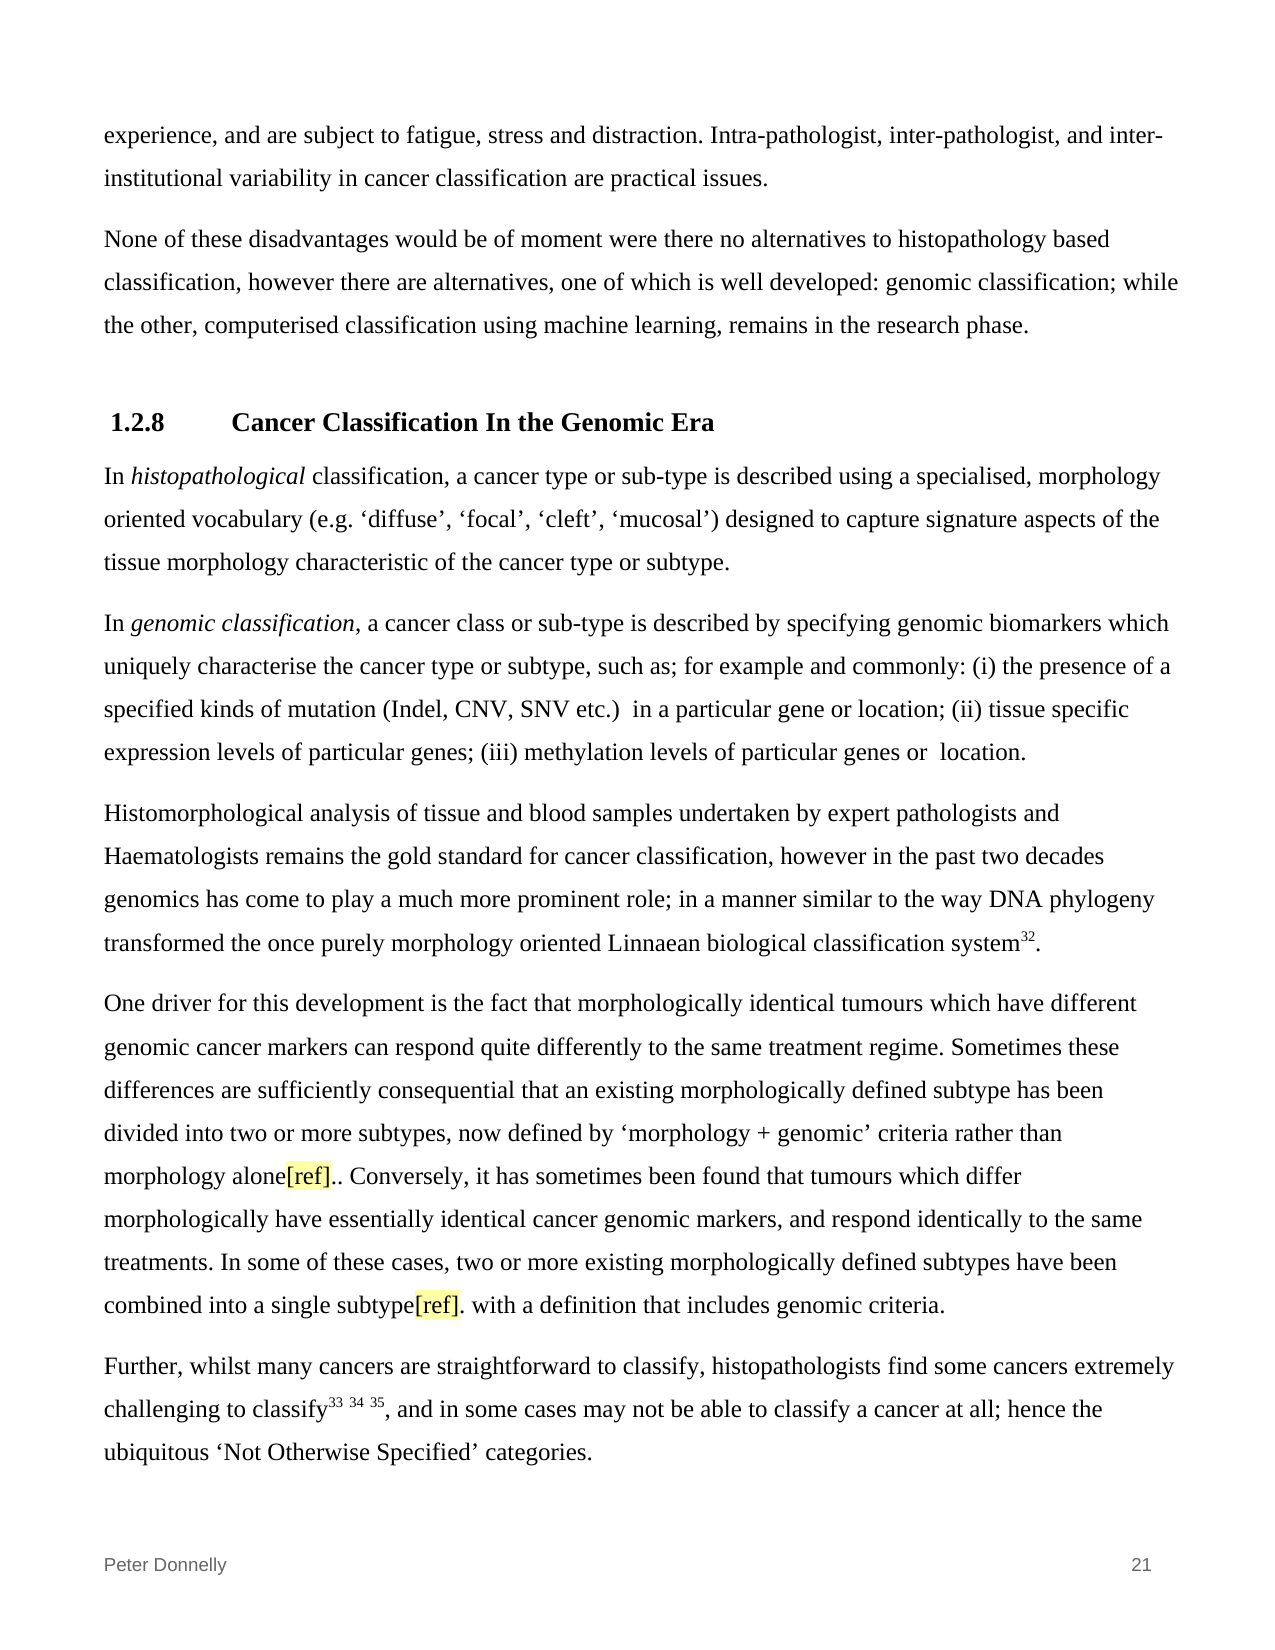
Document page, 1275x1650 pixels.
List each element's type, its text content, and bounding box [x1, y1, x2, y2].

text Histomorphological analysis of tissue and blood samples undertaken by expert pathologists and Haematologists remains the gold standard for cancer classification, however in the past two decades genomics has come to play a much more prominent role; in a manner similar to the way DNA phylogeny transformed the once purely morphology oriented Linnaean biological classification system. [103, 798, 1181, 956]
subtitle Cancer Classification In the Genomic Era [103, 406, 1181, 437]
text None of these disadvantages would be of moment were there no alternatives to histopathology based classification, however there are alternatives, one of which is well developed: genomic classification; while the other, computerised classification using machine learning, remains in the research phase. [103, 224, 1181, 339]
text In genomic classification, a cancer class or sub-type is described by specifying genomic biomarkers which uniquely characterise the cancer type or subtype, such as; for example and commonly: (i) the presence of a specified kinds of mutation (Indel, CNV, SNV etc.) in a particular gene or location; (ii) tissue specific expression levels of particular genes; (iii) methylation levels of particular genes or location. [103, 608, 1181, 766]
text experience, and are subject to fatigue, stress and distraction. Intra-pathologist, inter-pathologist, and inter-institutional variability in cancer classification are practical issues. [103, 120, 1181, 192]
text In histopathological classification, a cancer type or sub-type is described using a specialised, morphology oriented vocabulary (e.g. ‘diffuse’, ‘focal’, ‘cleft’, ‘mucosal’) designed to capture signature aspects of the tissue morphology characteristic of the cancer type or subtype. [103, 461, 1181, 576]
text One driver for this development is the fact that morphologically identical tumours which have different genomic cancer markers can respond quite differently to the same treatment regime. Sometimes these differences are sufficiently consequential that an existing morphologically defined subtype has been divided into two or more subtypes, now defined by ‘morphology + genomic’ criteria rather than morphology alone[ref].. Conversely, it has sometimes been found that tumours which differ morphologically have essentially identical cancer genomic markers, and respond identically to the same treatments. In some of these cases, two or more existing morphologically defined subtypes have been combined into a single subtype[ref]. with a definition that includes genomic criteria. [103, 988, 1181, 1319]
text Further, whilst many cancers are straightforward to classify, histopathologists find some cancers extremely challenging to classify , and in some cases may not be able to classify a cancer at all; hence the ubiquitous ‘Not Otherwise Specified’ categories. [103, 1351, 1181, 1466]
